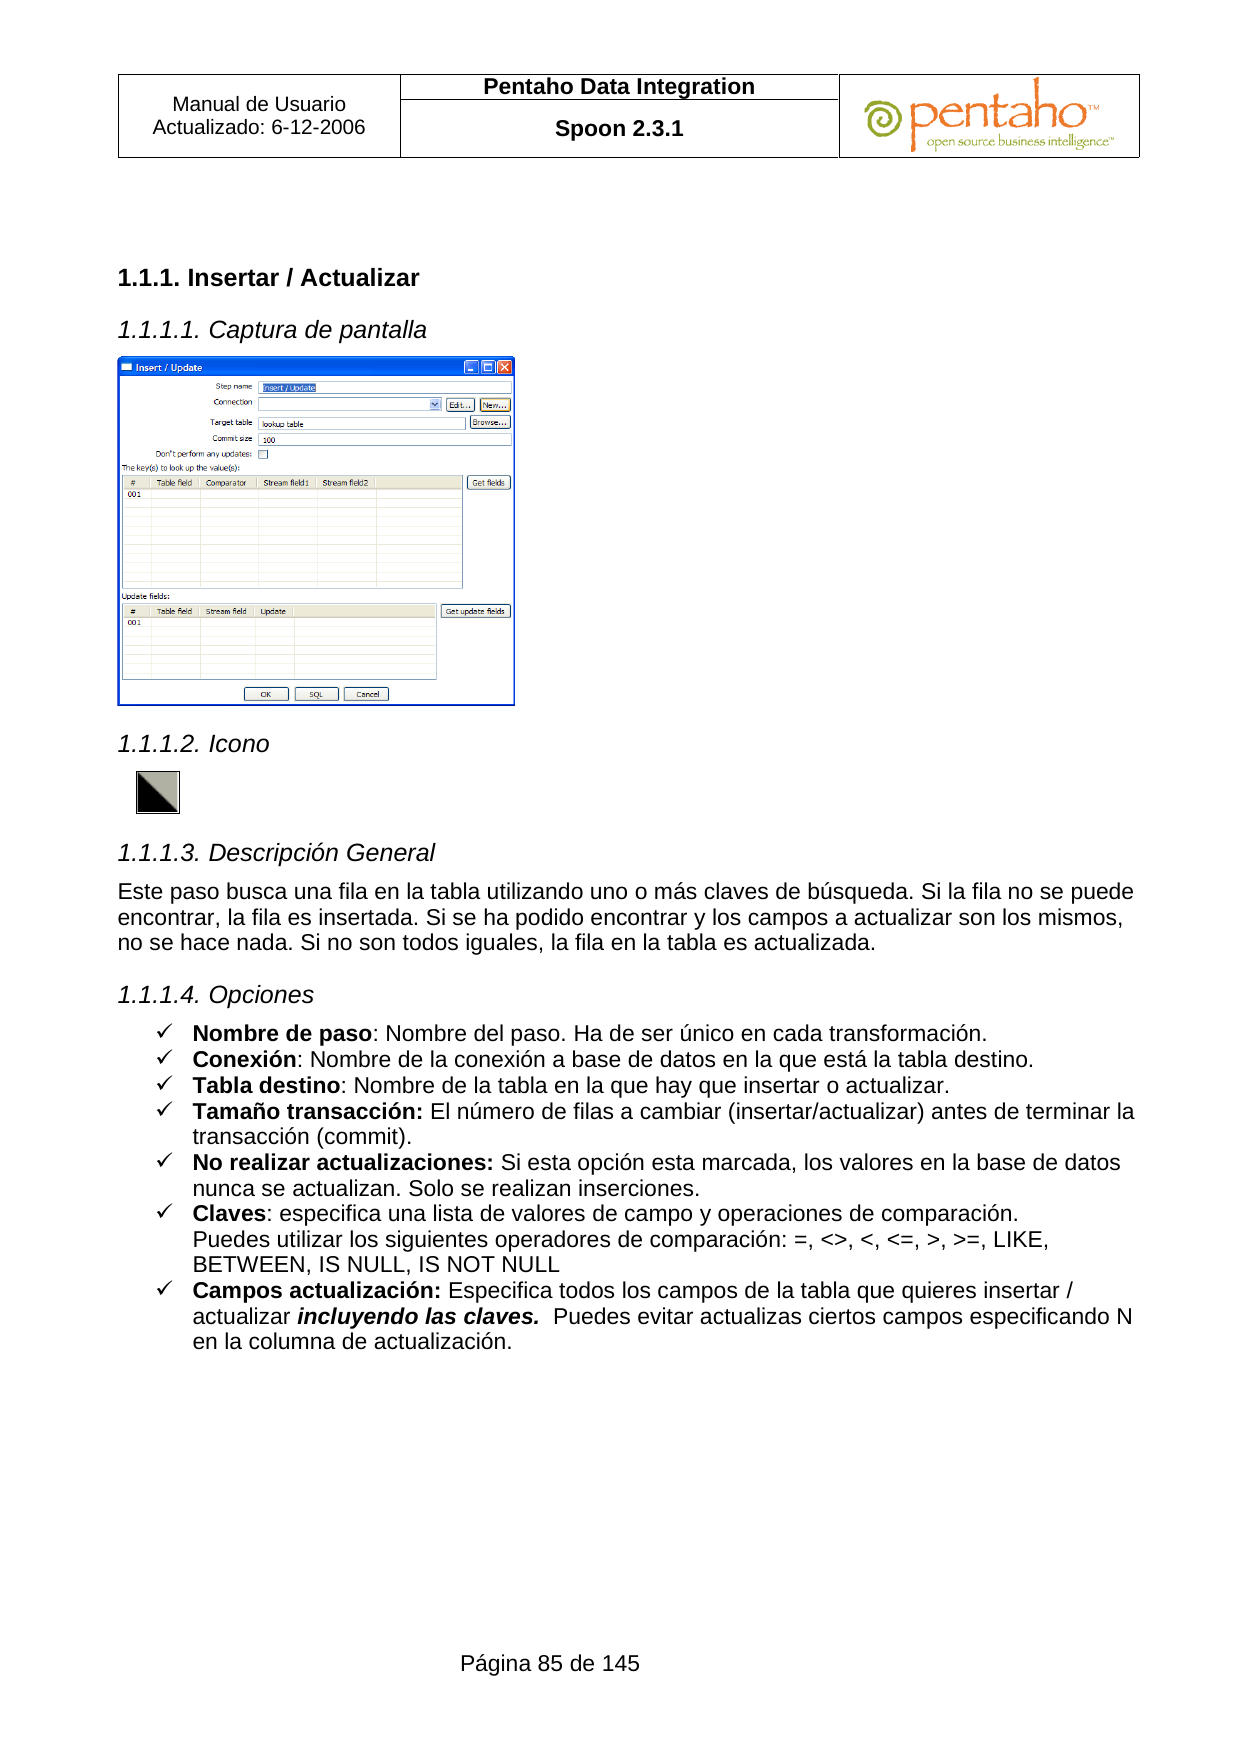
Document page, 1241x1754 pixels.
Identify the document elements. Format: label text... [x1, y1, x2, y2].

list Tamaño transacción: El número de filas a cambiar (insertar/actualizar) antes de terminar la transacción (commit). [155, 1098, 1137, 1149]
subtitle Opciones [117, 981, 1137, 1009]
list Tabla destino: Nombre de la tabla en la que hay que insertar o actualizar. [155, 1073, 1137, 1098]
list Campos actualización: Especifica todos los campos de la tabla que quieres insertar / actualizar incluyendo las claves. Puedes evitar actualizas ciertos campos especificando N en la columna de actualización. [155, 1278, 1137, 1354]
list No realizar actualizaciones: Si esta opción esta marcada, los valores en la base de datos nunca se actualizan. Solo se realizan inserciones. [155, 1149, 1137, 1201]
text Este paso busca una fila en la tabla utilizando uno o más claves de búsqueda. Si la fila no se puede encontrar, la fila es insertada. Si se ha podido encontrar y los campos a actualizar son los mismos, no se hace nada. Si no son todos iguales, la fila en la tabla es actualizada. [117, 879, 1137, 956]
subtitle Insertar / Actualizar [117, 263, 1137, 291]
subtitle Descripción General [117, 838, 1137, 867]
list Conexión: Nombre de la conexión a base de datos en la que está la tabla destino. [155, 1047, 1137, 1073]
picture [117, 356, 515, 706]
text Puedes utilizar los siguientes operadores de comparación: =, <>, <, <=, >, >=, LIKE, BETWEEN, IS NULL, IS NOT NULL [192, 1227, 1137, 1278]
subtitle Captura de pantalla [117, 316, 1137, 344]
subtitle Icono [117, 730, 1137, 758]
list Nombre de paso: Nombre del paso. Ha de ser único en cada transformación. [155, 1021, 1137, 1047]
list Claves: especifica una lista de valores de campo y operaciones de comparación. [155, 1201, 1137, 1227]
